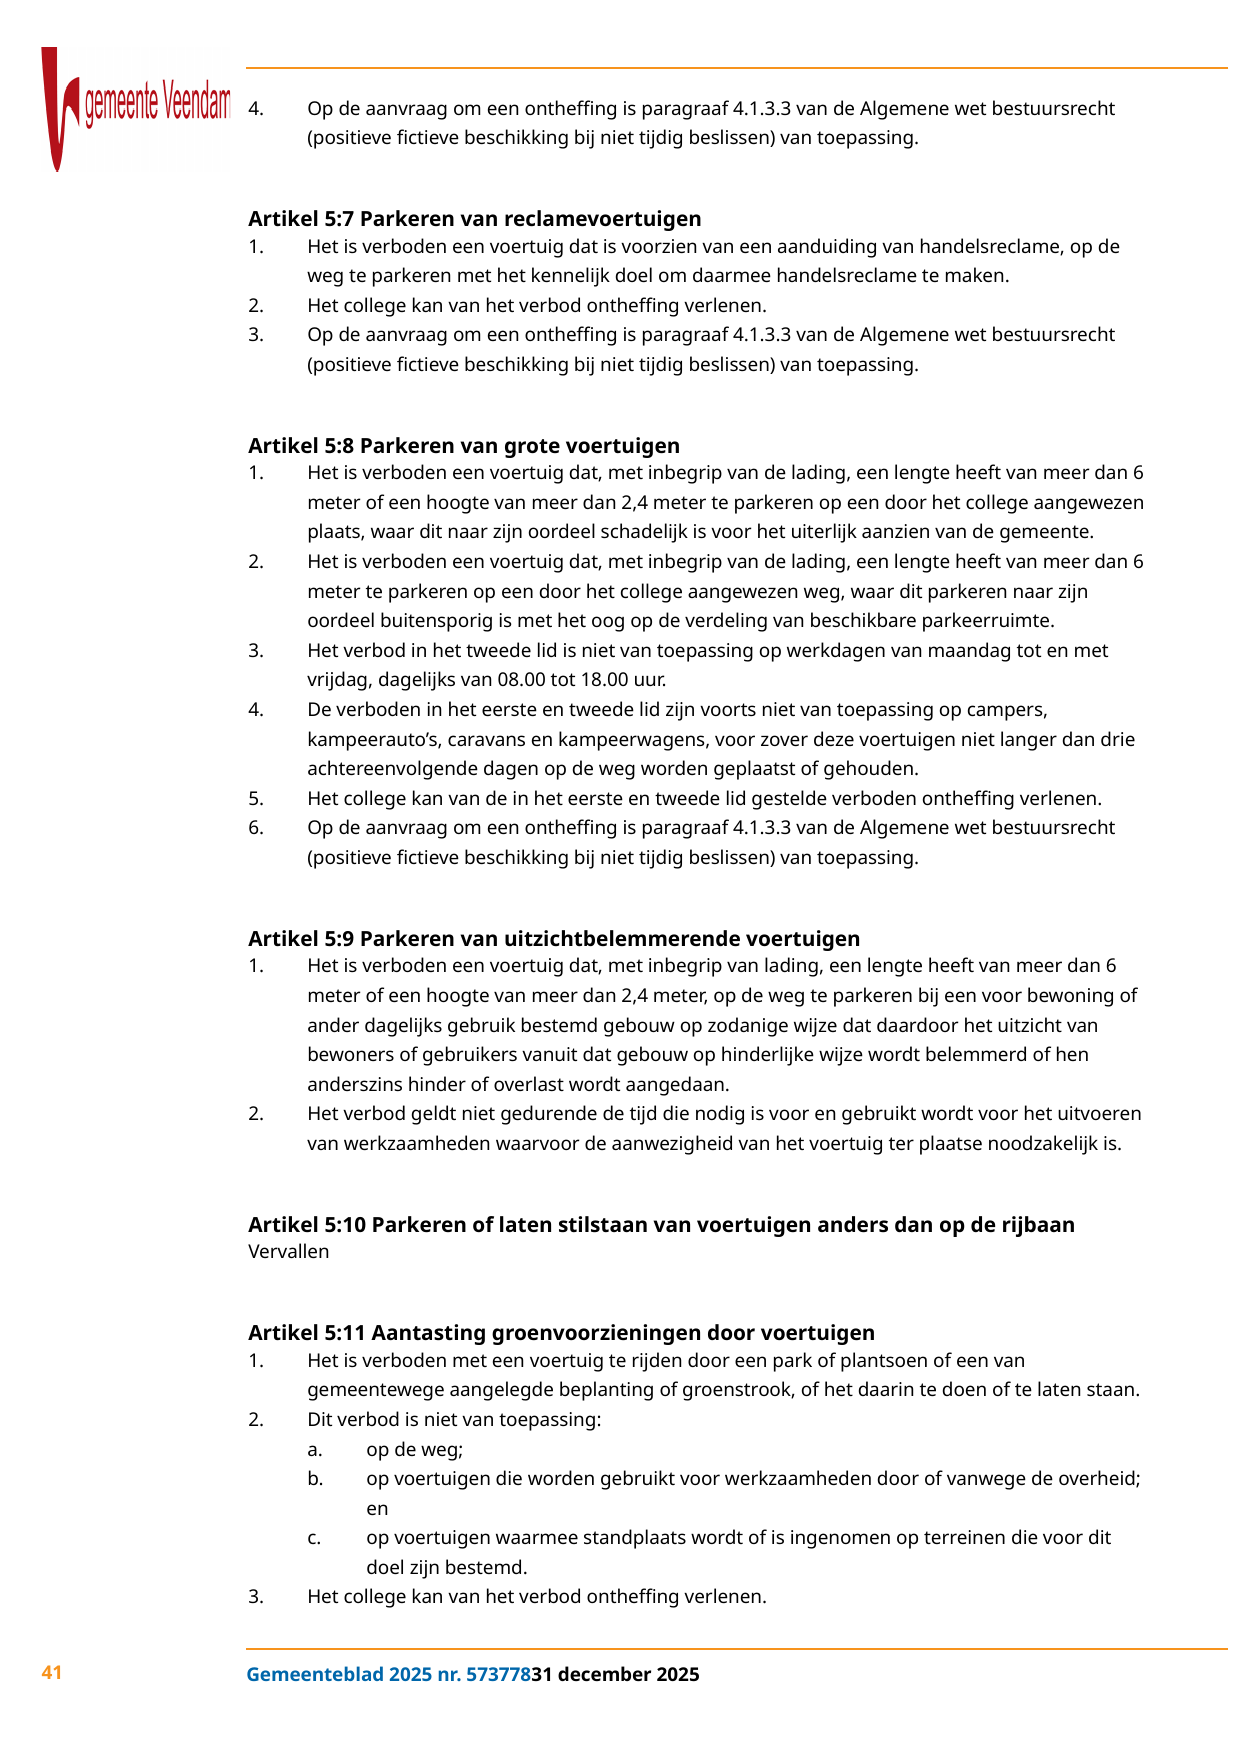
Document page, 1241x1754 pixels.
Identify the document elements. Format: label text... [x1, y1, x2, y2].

list Op de aanvraag om een ontheffing is paragraaf 4.1.3.3 van de Algemene wet bestuursrecht (positieve fictieve beschikking bij niet tijdig beslissen) van toepassing. [248, 95, 1152, 150]
list Op de aanvraag om een ontheffing is paragraaf 4.1.3.3 van de Algemene wet bestuursrecht (positieve fictieve beschikking bij niet tijdig beslissen) van toepassing. [248, 814, 1152, 870]
list Het is verboden een voertuig dat is voorzien van een aanduiding van handelsreclame, op de weg te parkeren met het kennelijk doel om daarmee handelsreclame te maken. [248, 233, 1152, 288]
list op de weg; [307, 1436, 1152, 1461]
list Het verbod in het tweede lid is niet van toepassing op werkdagen van maandag tot en met vrijdag, dagelijks van 08.00 tot 18.00 uur. [248, 637, 1152, 692]
text Artikel 5:9 Parkeren van uitzichtbelemmerende voertuigen [248, 924, 1152, 953]
text Artikel 5:8 Parkeren van grote voertuigen [248, 431, 1152, 459]
list Het verbod geldt niet gedurende de tijd die nodig is voor en gebruikt wordt voor het uitvoeren van werkzaamheden waarvoor de aanwezigheid van het voertuig ter plaatse noodzakelijk is. [248, 1101, 1152, 1156]
list Dit verbod is niet van toepassing: [248, 1406, 1152, 1432]
list op voertuigen waarmee standplaats wordt of is ingenomen op terreinen die voor dit doel zijn bestemd. [307, 1524, 1152, 1580]
text Vervallen [248, 1238, 1152, 1264]
list Op de aanvraag om een ontheffing is paragraaf 4.1.3.3 van de Algemene wet bestuursrecht (positieve fictieve beschikking bij niet tijdig beslissen) van toepassing. [248, 322, 1152, 377]
list Het is verboden een voertuig dat, met inbegrip van de lading, een lengte heeft van meer dan 6 meter te parkeren op een door het college aangewezen weg, waar dit parkeren naar zijn oordeel buitensporig is met het oog op de verdeling van beschikbare parkeerruimte. [248, 548, 1152, 633]
list Het college kan van de in het eerste en tweede lid gestelde verboden ontheffing verlenen. [248, 785, 1152, 811]
list De verboden in het eerste en tweede lid zijn voorts niet van toepassing op campers, kampeerauto’s, caravans en kampeerwagens, voor zover deze voertuigen niet langer dan drie achtereenvolgende dagen op de weg worden geplaatst of gehouden. [248, 696, 1152, 781]
list Het college kan van het verbod ontheffing verlenen. [248, 292, 1152, 318]
list Het is verboden een voertuig dat, met inbegrip van lading, een lengte heeft van meer dan 6 meter of een hoogte van meer dan 2,4 meter, op de weg te parkeren bij een voor bewoning of ander dagelijks gebruik bestemd gebouw op zodanige wijze dat daardoor het uitzicht van bewoners of gebruikers vanuit dat gebouw op hinderlijke wijze wordt belemmerd of hen anderszins hinder of overlast wordt aangedaan. [248, 953, 1152, 1097]
text Artikel 5:10 Parkeren of laten stilstaan van voertuigen anders dan op de rijbaan [248, 1210, 1152, 1238]
list Het is verboden een voertuig dat, met inbegrip van de lading, een lengte heeft van meer dan 6 meter of een hoogte van meer dan 2,4 meter te parkeren op een door het college aangewezen plaats, waar dit naar zijn oordeel schadelijk is voor het uiterlijk aanzien van de gemeente. [248, 459, 1152, 544]
text Artikel 5:11 Aantasting groenvoorzieningen door voertuigen [248, 1318, 1152, 1347]
list Het college kan van het verbod ontheffing verlenen. [248, 1584, 1152, 1609]
list Het is verboden met een voertuig te rijden door een park of plantsoen of een van gemeentewege aangelegde beplanting of groenstrook, of het daarin te doen of te laten staan. [248, 1347, 1152, 1402]
text Artikel 5:7 Parkeren van reclamevoertuigen [248, 204, 1152, 233]
picture [41, 47, 231, 172]
list op voertuigen die worden gebruikt voor werkzaamheden door of vanwege de overheid; en [307, 1465, 1152, 1521]
